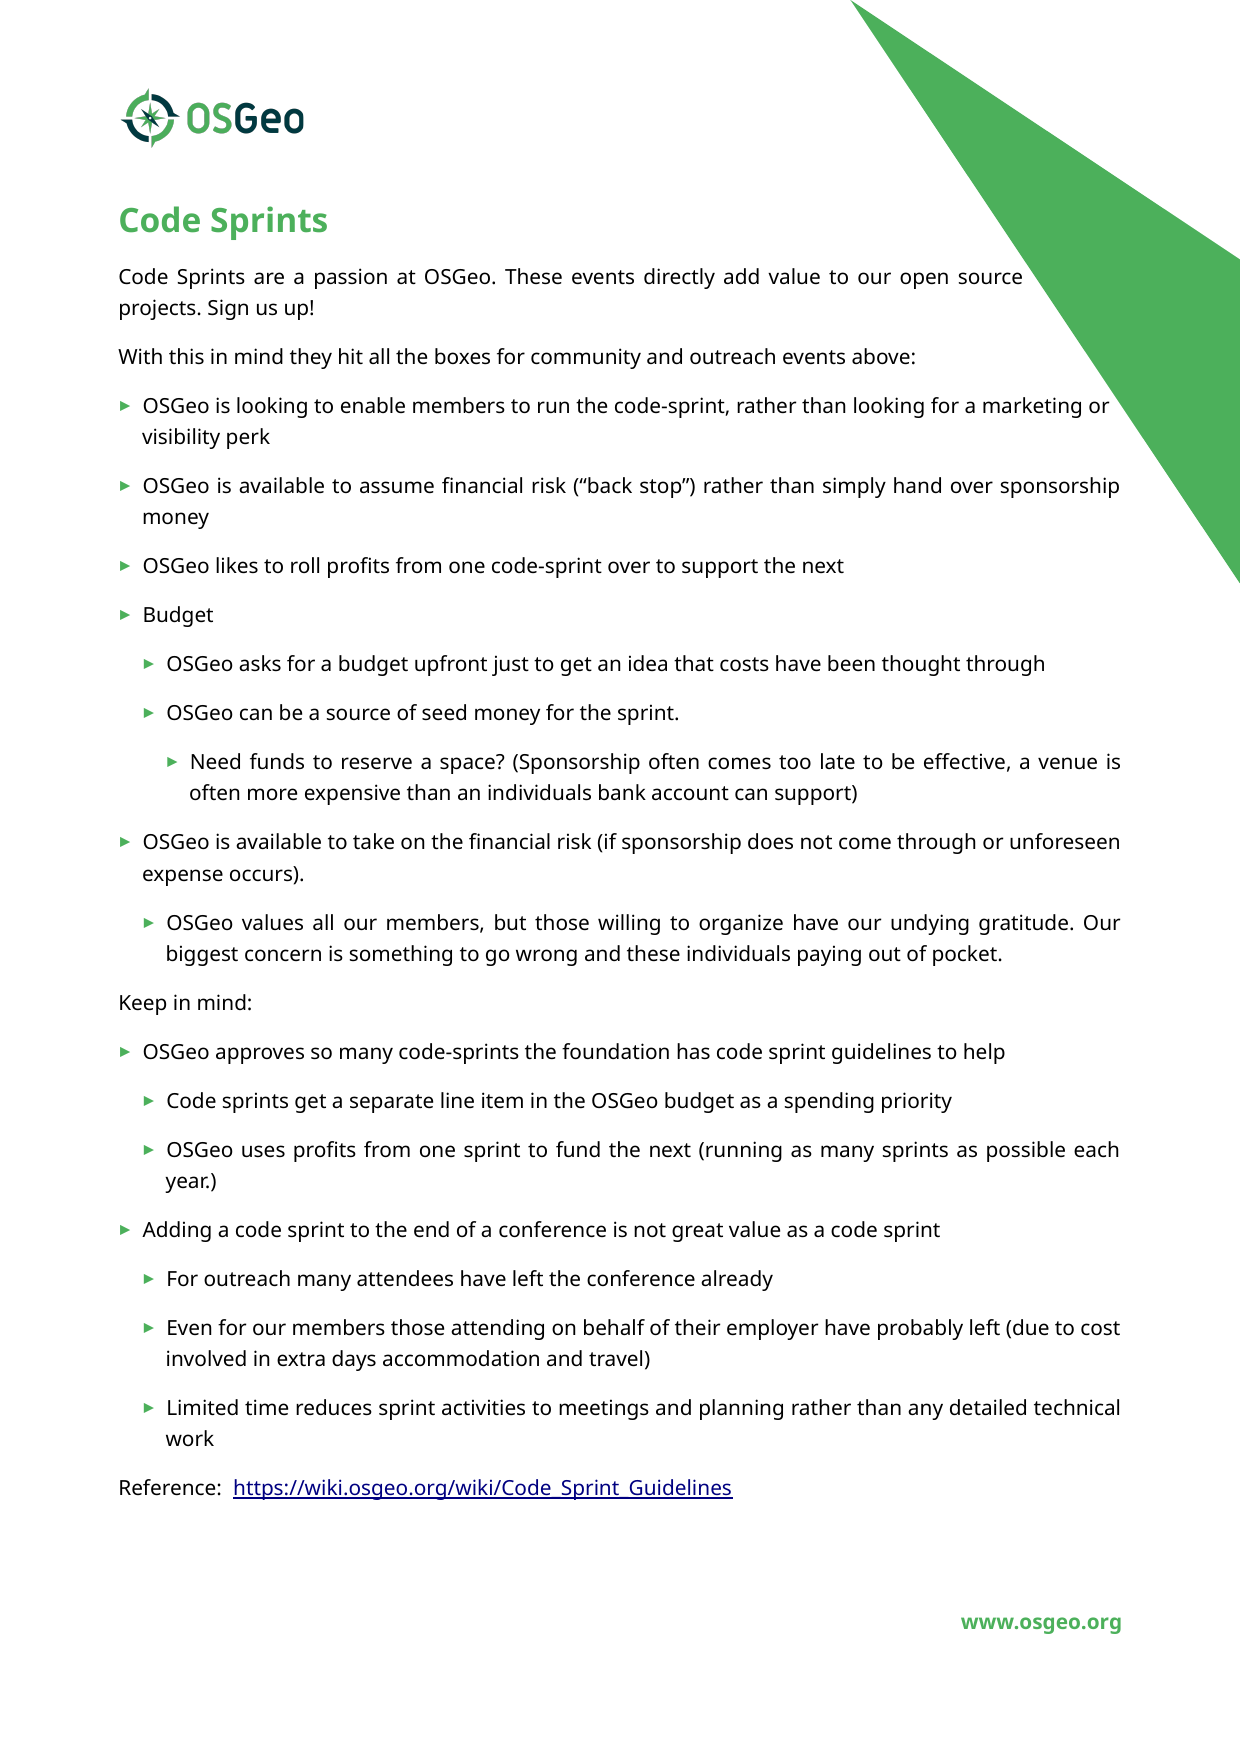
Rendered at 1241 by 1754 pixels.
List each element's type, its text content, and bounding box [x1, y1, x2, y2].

list Even for our members those attending on behalf of their employer have probably left (due to cost involved in extra days accommodation and travel) [142, 1313, 1122, 1373]
text Code Sprints are a passion at OSGeo. These events directly add value to our open source projects. Sign us up! [118, 262, 1064, 322]
list Budget [118, 600, 1122, 629]
list OSGeo can be a source of seed money for the sprint. [142, 698, 1122, 727]
text With this in mind they hit all the boxes for community and outreach events above: [118, 342, 1097, 371]
subtitle Code Sprints [118, 197, 1011, 243]
list OSGeo values all our members, but those willing to organize have our undying gratitude. Our biggest concern is something to go wrong and these individuals paying out of pocket. [142, 908, 1122, 967]
list Limited time reduces sprint activities to meetings and planning rather than any detailed technical work [142, 1393, 1122, 1453]
list OSGeo asks for a budget upfront just to get an idea that costs have been thought through [142, 649, 1122, 678]
list OSGeo is looking to enable members to run the code-sprint, rather than looking for a marketing or visibility perk [118, 391, 1122, 451]
text Reference: https://wiki.osgeo.org/wiki/Code_Sprint_Guidelines [118, 1473, 1122, 1502]
list OSGeo is available to assume financial risk (“back stop”) rather than simply hand over sponsorship money [118, 471, 1122, 531]
list OSGeo likes to roll profits from one code-sprint over to support the next [118, 551, 1122, 580]
list Code sprints get a separate line item in the OSGeo budget as a spending priority [142, 1086, 1122, 1114]
list Adding a code sprint to the end of a conference is not great value as a code sprint [118, 1215, 1122, 1243]
list OSGeo uses profits from one sprint to fund the next (running as many sprints as possible each year.) [142, 1135, 1122, 1194]
list For outreach many attendees have left the conference already [142, 1264, 1122, 1292]
list Need funds to reserve a space? (Sponsorship often comes too late to be effective, a venue is often more expensive than an individuals bank account can support) [165, 747, 1122, 807]
text Keep in mind: [118, 988, 1122, 1016]
list OSGeo approves so many code-sprints the foundation has code sprint guidelines to help [118, 1037, 1122, 1065]
list OSGeo is available to take on the financial risk (if sponsorship does not come through or unforeseen expense occurs). [118, 827, 1122, 887]
picture [120, 88, 304, 148]
